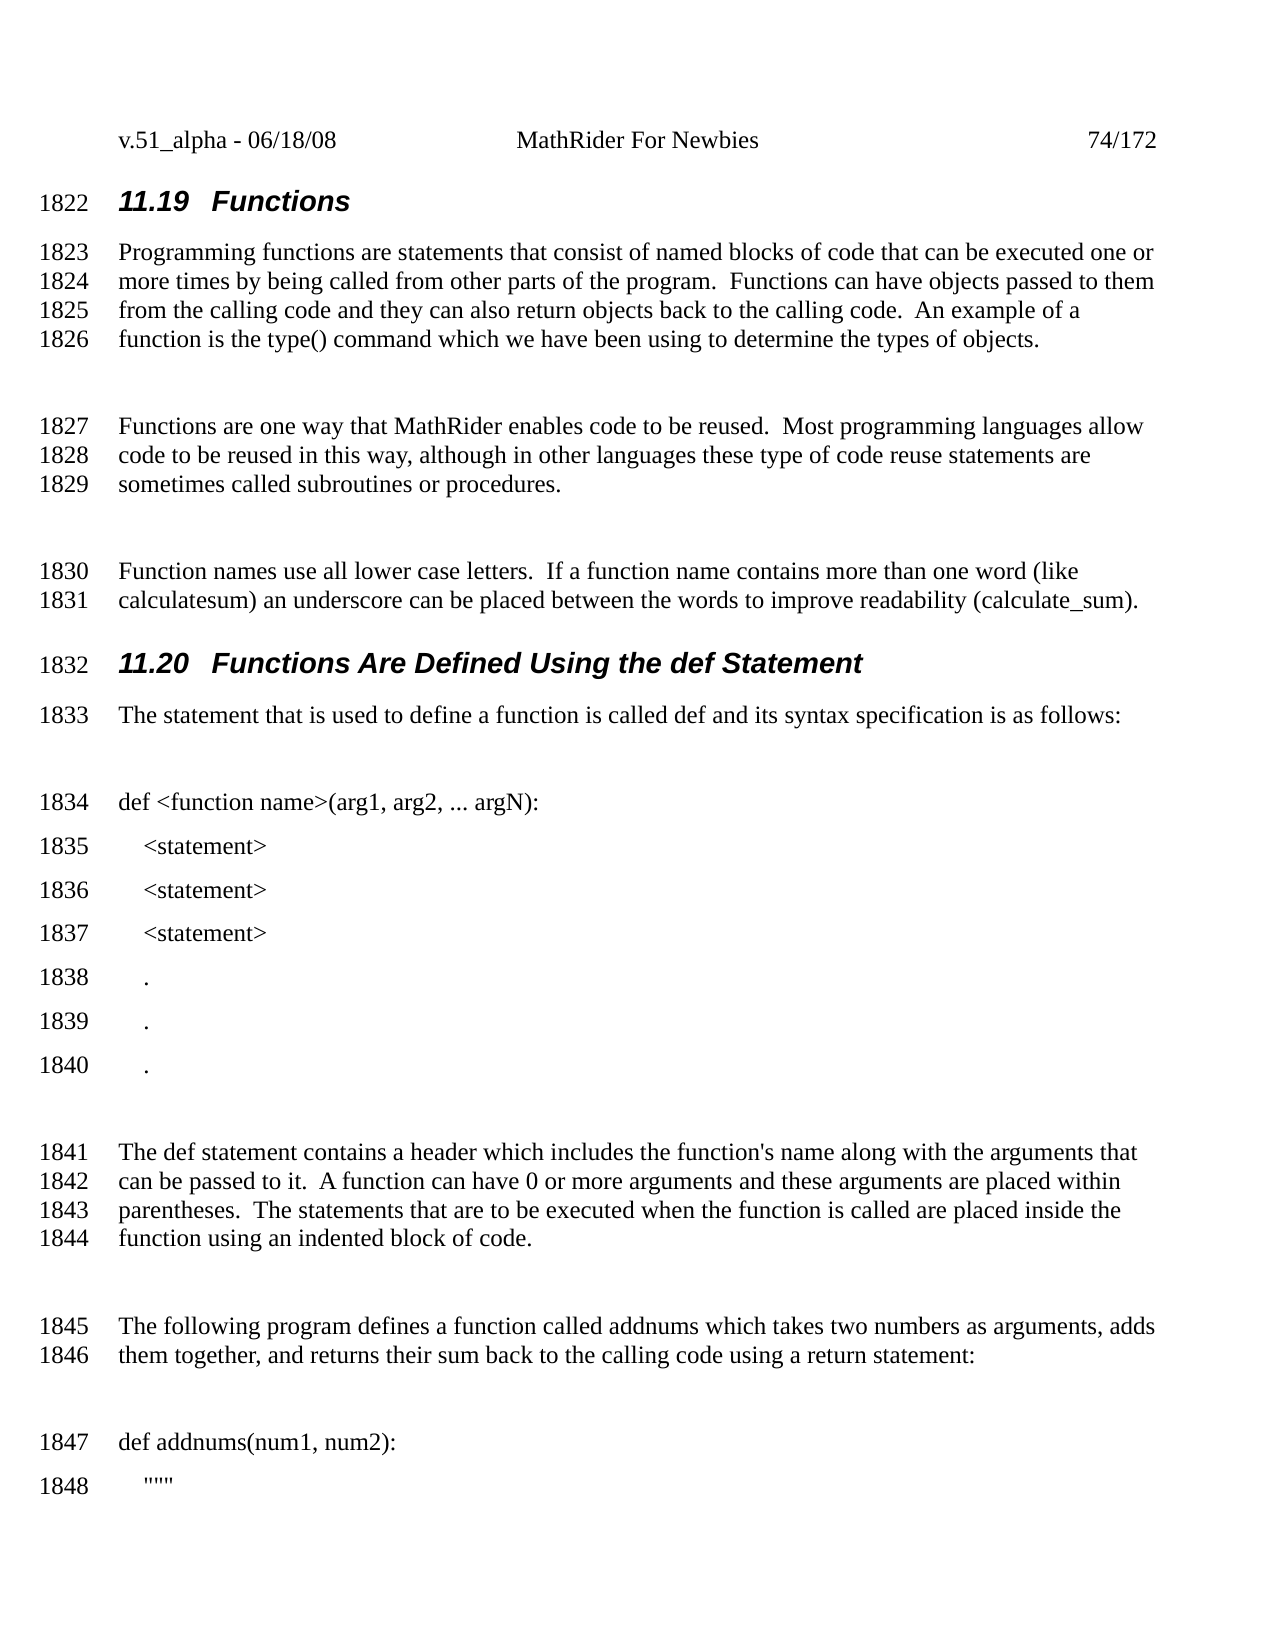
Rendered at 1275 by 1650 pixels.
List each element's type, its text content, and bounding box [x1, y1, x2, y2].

text <statement> [118, 875, 1157, 903]
text Programming functions are statements that consist of named blocks of code that can be executed one or more times by being called from other parts of the program. Functions can have objects passed to them from the calling code and they can also return objects back to the calling code. An example of a function is the type() command which we have been using to determine the types of objects. [118, 237, 1157, 352]
subtitle Functions Are Defined Using the def Statement [118, 646, 1157, 680]
text def addnums(num1, num2): [118, 1427, 1157, 1456]
text . [118, 962, 1157, 991]
text Function names use all lower case letters. If a function name contains more than one word (like calculatesum) an underscore can be placed between the words to improve readability (calculate_sum). [118, 556, 1157, 614]
text <statement> [118, 918, 1157, 947]
text """ [118, 1471, 1157, 1500]
text The following program defines a function called addnums which takes two numbers as arguments, adds them together, and returns their sum back to the calling code using a return statement: [118, 1311, 1157, 1368]
text def <function name>(arg1, arg2, ... argN): [118, 787, 1157, 816]
text . [118, 1006, 1157, 1035]
text The statement that is used to define a function is called def and its syntax specification is as follows: [118, 700, 1157, 728]
text . [118, 1050, 1157, 1078]
text The def statement contains a header which includes the function's name along with the arguments that can be passed to it. A function can have 0 or more arguments and these arguments are placed within parentheses. The statements that are to be executed when the function is called are placed inside the function using an indented block of code. [118, 1137, 1157, 1252]
text Functions are one way that MathRider enables code to be reused. Most programming languages allow code to be reused in this way, although in other languages these type of code reuse statements are sometimes called subroutines or procedures. [118, 411, 1157, 497]
subtitle Functions [118, 184, 1157, 217]
text <statement> [118, 831, 1157, 860]
